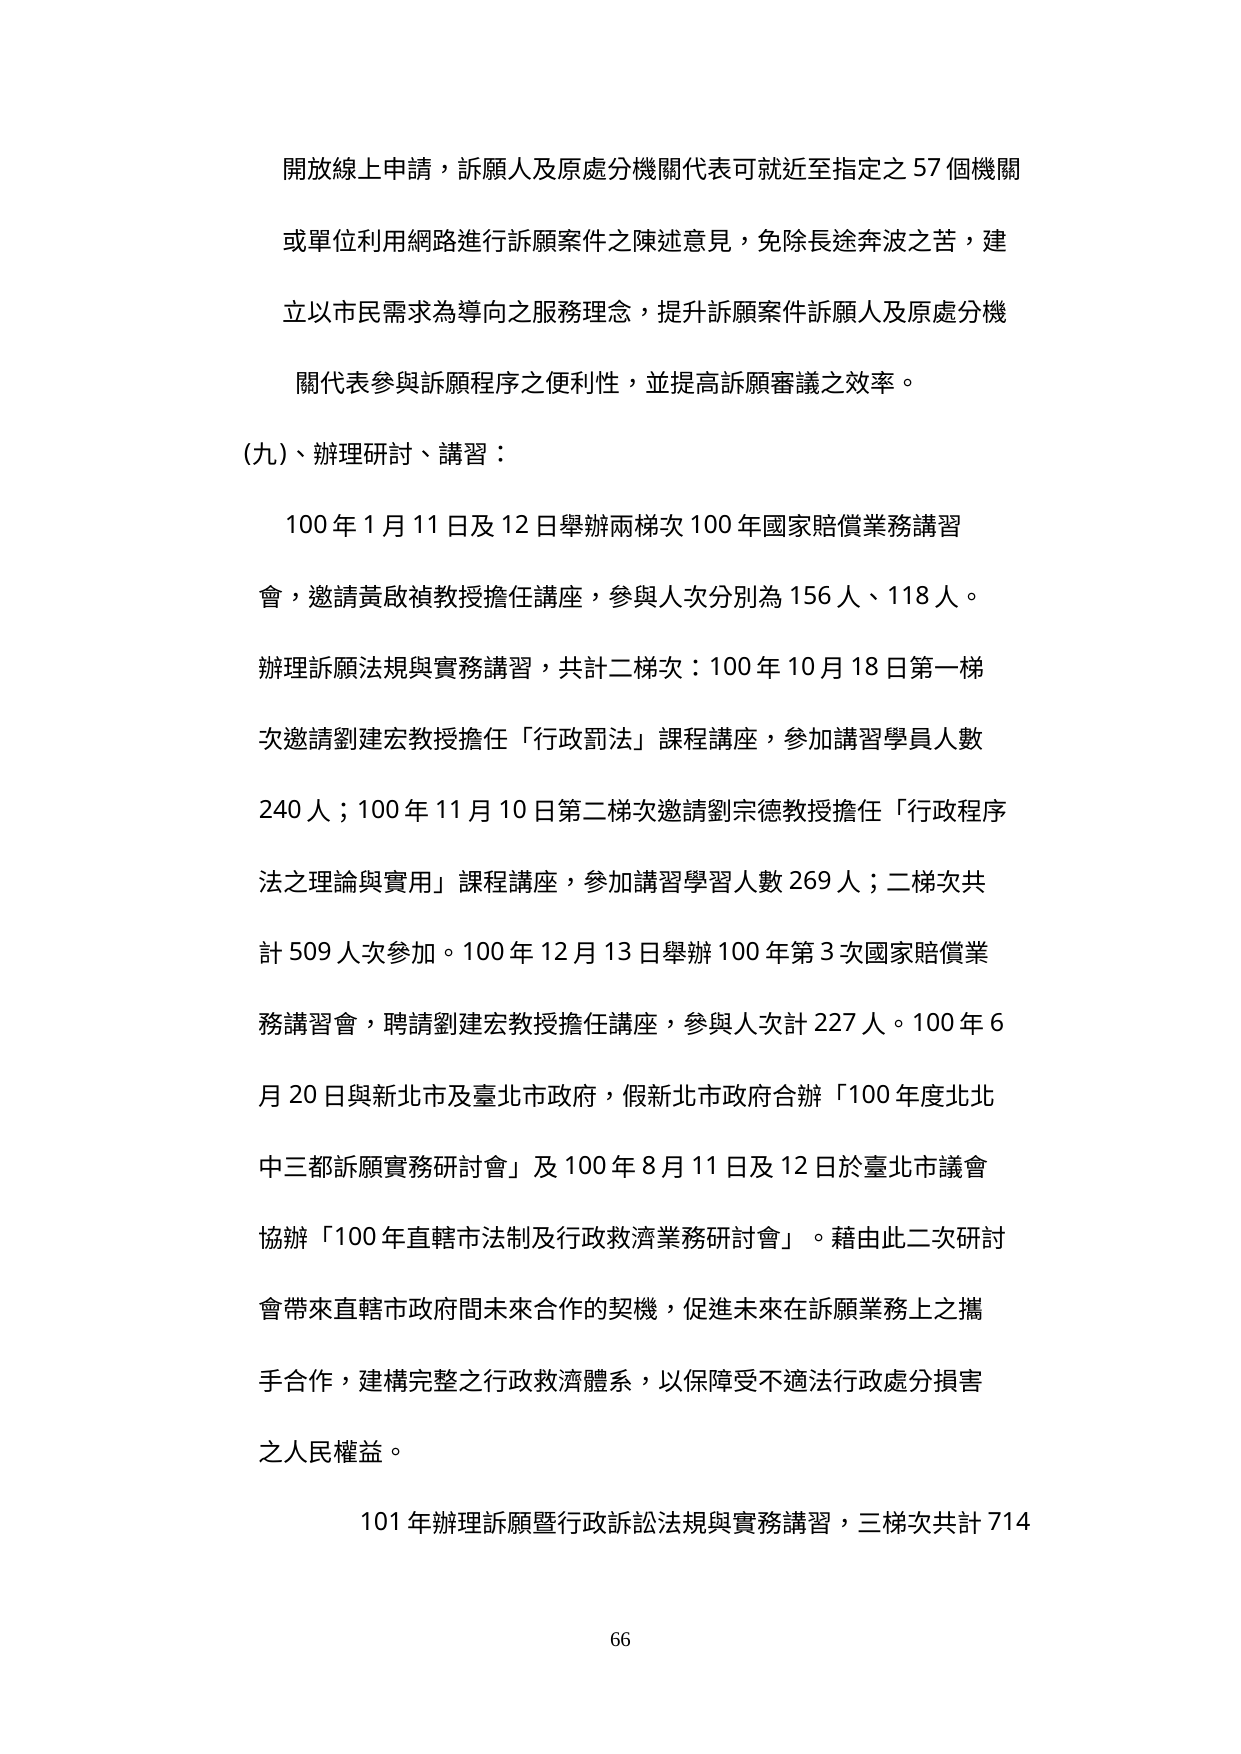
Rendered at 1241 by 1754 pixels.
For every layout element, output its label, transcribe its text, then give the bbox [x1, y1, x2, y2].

subtitle 法之理論與實用」課程講座，參加講習學習人數269人；二梯次共 [187, 862, 1053, 900]
subtitle 月20日與新北市及臺北市政府，假新北市政府合辦「100年度北北 [187, 1076, 1053, 1114]
subtitle 手合作，建構完整之行政救濟體系，以保障受不適法行政處分損害 [187, 1361, 1053, 1399]
subtitle 協辦「100年直轄市法制及行政救濟業務研討會」。藉由此二次研討 [187, 1219, 1053, 1256]
subtitle 240人；100年11月10日第二梯次邀請劉宗德教授擔任「行政程序 [187, 791, 1053, 829]
subtitle 立以市民需求為導向之服務理念，提升訴願案件訴願人及原處分機 [187, 292, 1053, 330]
subtitle (九)、辦理研討、講習： [187, 435, 1053, 472]
subtitle 會帶來直轄市政府間未來合作的契機，促進未來在訴願業務上之攜 [187, 1290, 1053, 1327]
subtitle 會，邀請黃啟禎教授擔任講座，參與人次分別為156人、118人。 [187, 577, 1053, 615]
subtitle 計509人次參加。100年12月13日舉辦100年第3次國家賠償業 [187, 934, 1053, 971]
subtitle 務講習會，聘請劉建宏教授擔任講座，參與人次計227人。100年6 [187, 1005, 1053, 1042]
subtitle 辦理訴願法規與實務講習，共計二梯次：100年10月18日第一梯 [187, 649, 1053, 686]
subtitle 開放線上申請，訴願人及原處分機關代表可就近至指定之57個機關 [187, 150, 1053, 187]
subtitle 中三都訴願實務研討會」及100年8月11日及12日於臺北市議會 [187, 1147, 1053, 1185]
subtitle 101年辦理訴願暨行政訴訟法規與實務講習，三梯次共計714 [283, 1504, 1053, 1541]
subtitle 之人民權益。 [187, 1432, 1053, 1470]
subtitle 或單位利用網路進行訴願案件之陳述意見，免除長途奔波之苦，建 [187, 221, 1053, 259]
subtitle 關代表參與訴願程序之便利性，並提高訴願審議之效率。 [187, 364, 1053, 401]
subtitle 次邀請劉建宏教授擔任「行政罰法」課程講座，參加講習學員人數 [187, 720, 1053, 757]
subtitle 100年1月11日及12日舉辦兩梯次100年國家賠償業務講習 [187, 506, 1053, 544]
